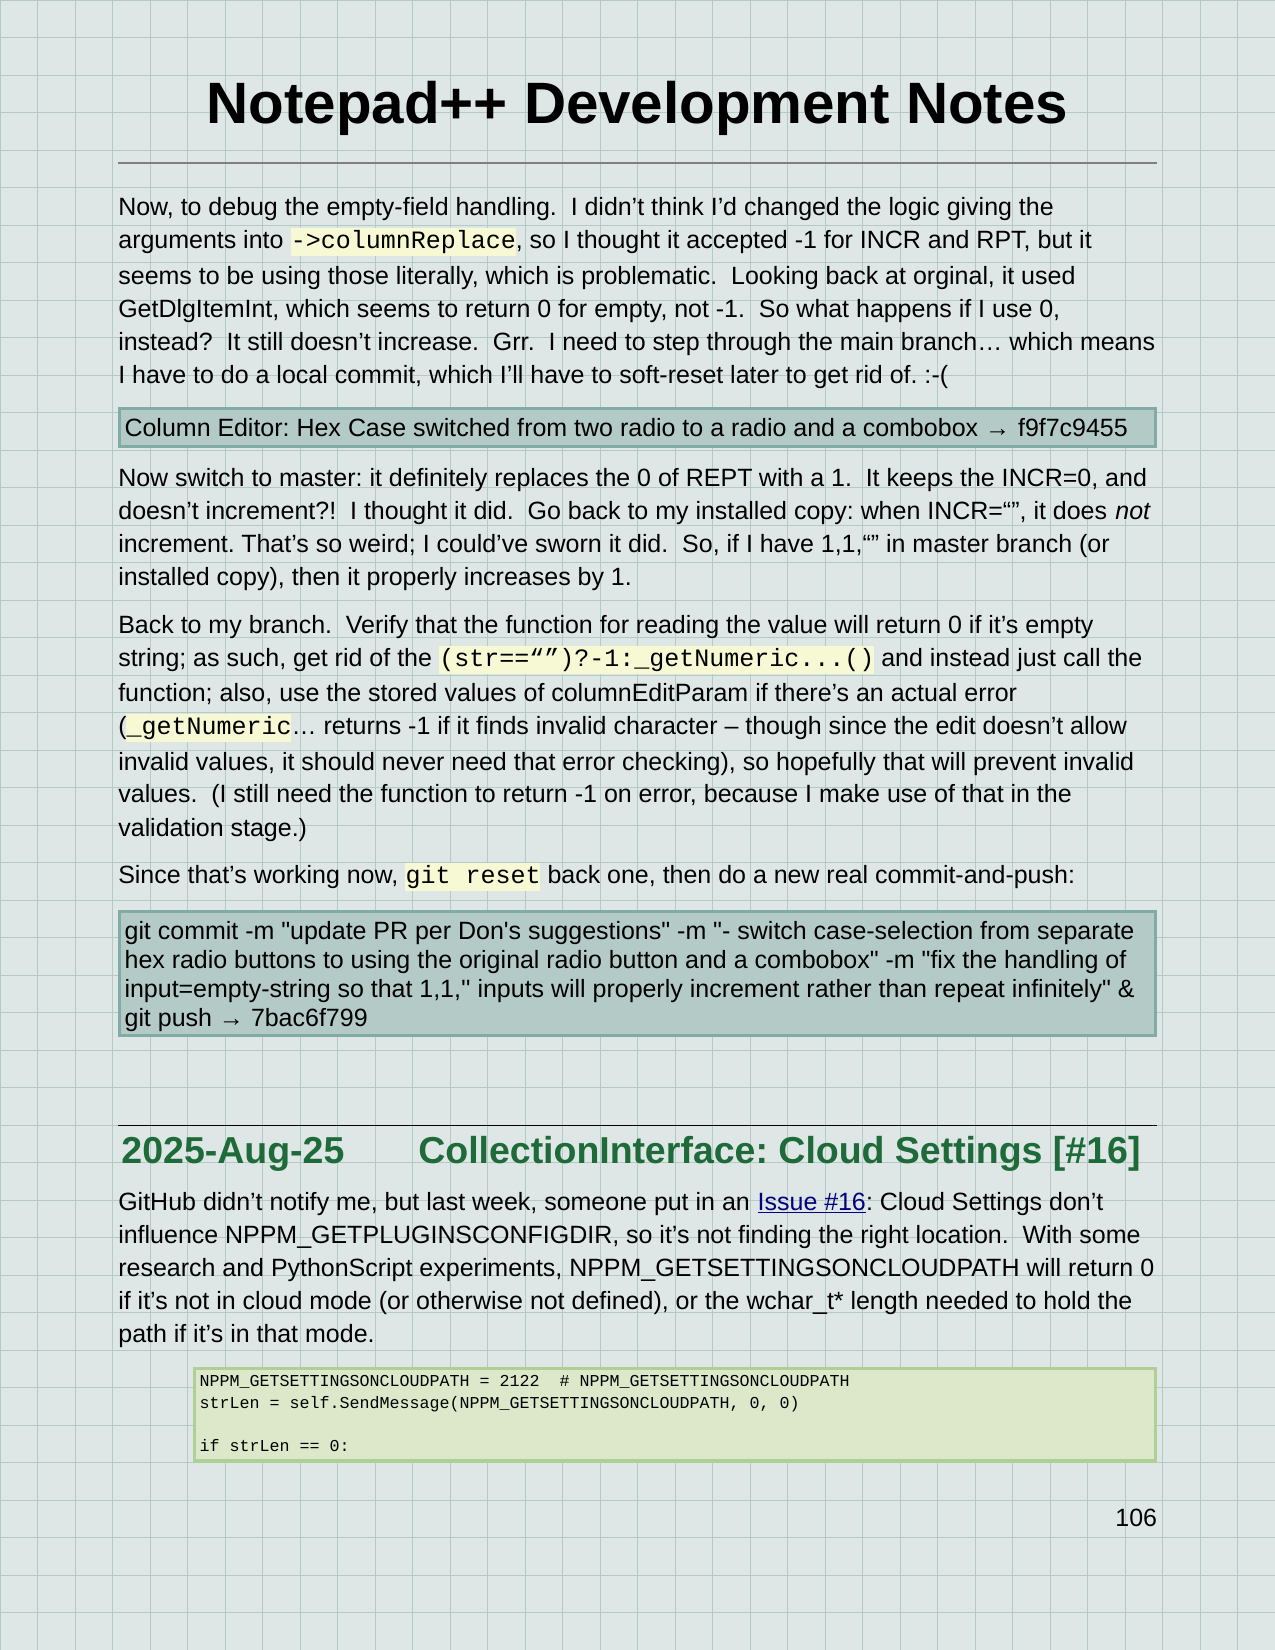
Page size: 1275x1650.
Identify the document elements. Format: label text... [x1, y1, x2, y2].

text Now, to debug the empty-field handling. I didn’t think I’d changed the logic giving the arguments into ->columnReplace, so I thought it accepted -1 for INCR and RPT, but it seems to be using those literally, which is problematic. Looking back at orginal, it used GetDlgItemInt, which seems to return 0 for empty, not -1. So what happens if I use 0, instead? It still doesn’t increase. Grr. I need to step through the main branch… which means I have to do a local commit, which I’ll have to soft-reset later to get rid of. :-( [118, 192, 1157, 388]
text if strLen == 0: [196, 1432, 1154, 1459]
text Since that’s working now, git reset back one, then do a new real commit-and-push: [118, 860, 1157, 891]
text Now switch to master: it definitely replaces the 0 of REPT with a 1. It keeps the INCR=0, and doesn’t increment?! I thought it did. Go back to my installed copy: when INCR=“”, it does not increment. That’s so weird; I could’ve sworn it did. So, if I have 1,1,“” in master branch (or installed copy), then it properly increases by 1. [118, 463, 1157, 591]
text GitHub didn’t notify me, but last week, someone put in an Issue #16: Cloud Settings don’t influence NPPM_GETPLUGINSCONFIGDIR, so it’s not finding the right location. With some research and PythonScript experiments, NPPM_GETSETTINGSONCLOUDPATH will return 0 if it’s not in cloud mode (or otherwise not defined), or the wchar_t* length needed to hold the path if it’s in that mode. [118, 1187, 1157, 1348]
subtitle 2025-Aug-25 CollectionInterface: Cloud Settings [#16] [118, 1126, 1157, 1174]
text git commit -m "update PR per Don's suggestions" -m "- switch case-selection from separate hex radio buttons to using the original radio button and a combobox" -m "fix the handling of input=empty-string so that 1,1,'' inputs will properly increment rather than repeat infinitely" & git push → 7bac6f799 [121, 913, 1154, 1034]
text Back to my branch. Verify that the function for reading the value will return 0 if it’s empty string; as such, get rid of the (str==“”)?-1:_getNumeric...() and instead just call the function; also, use the stored values of columnEditParam if there’s an actual error (_getNumeric… returns -1 if it finds invalid character – though since the edit doesn’t allow invalid values, it should never need that error checking), so hopefully that will prevent invalid values. (I still need the function to return -1 on error, because I make use of that in the validation stage.) [118, 610, 1157, 841]
text NPPM_GETSETTINGSONCLOUDPATH = 2122 # NPPM_GETSETTINGSONCLOUDPATH [196, 1370, 1154, 1388]
text strLen = self.SendMessage(NPPM_GETSETTINGSONCLOUDPATH, 0, 0) [196, 1388, 1154, 1410]
text Column Editor: Hex Case switched from two radio to a radio and a combobox → f9f7c9455 [121, 410, 1154, 445]
